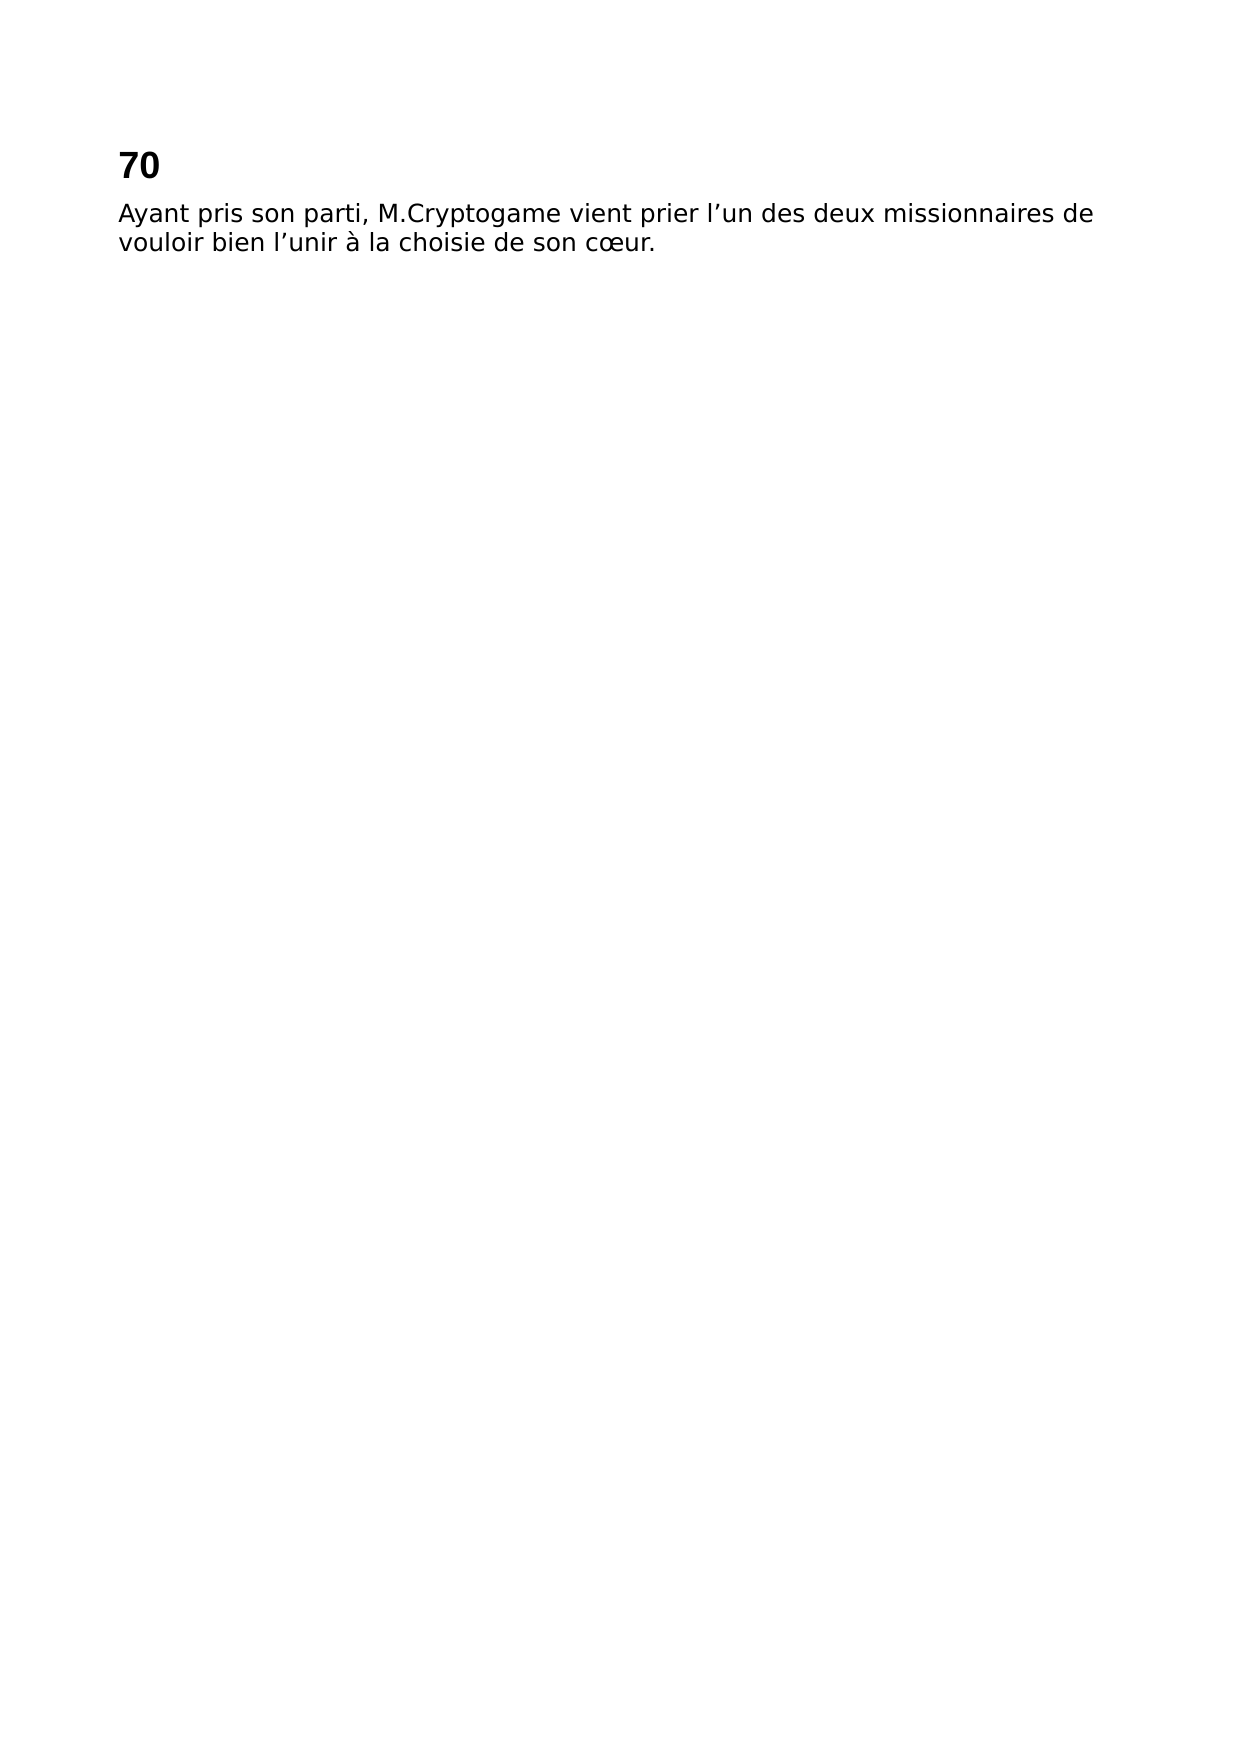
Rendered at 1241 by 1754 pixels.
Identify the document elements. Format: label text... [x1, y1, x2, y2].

subtitle 70 [118, 143, 1122, 187]
text Ayant pris son parti, M.Cryptogame vient prier l’un des deux missionnaires de vouloir bien l’unir à la choisie de son cœur. [118, 199, 1122, 258]
